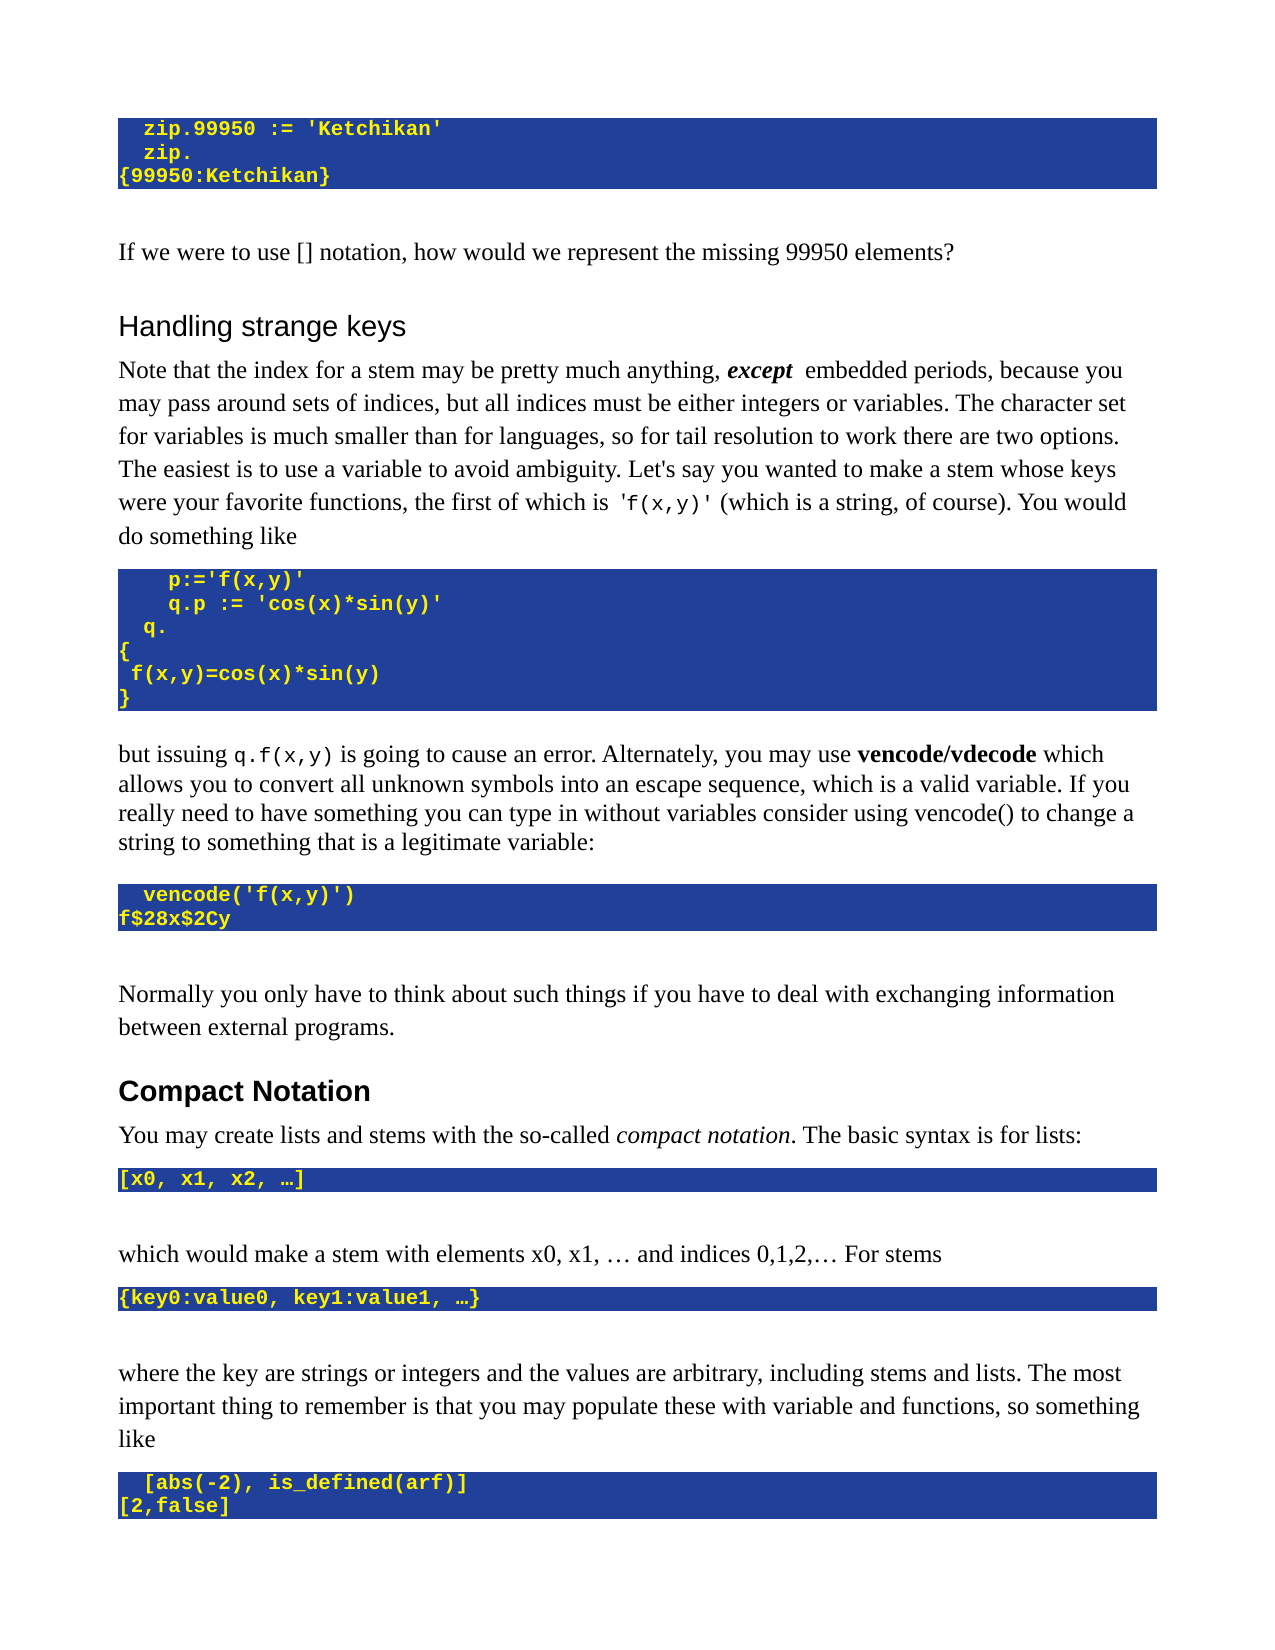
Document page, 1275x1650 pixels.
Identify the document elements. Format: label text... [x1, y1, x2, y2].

text f$28x$2Cy [118, 908, 1157, 931]
text { [118, 640, 1157, 663]
text which would make a stem with elements x0, x1, … and indices 0,1,2,… For stems [118, 1239, 1157, 1268]
text [x0, x1, x2, …] [118, 1168, 1157, 1192]
text p:='f(x,y)' [118, 569, 1157, 592]
text } [118, 687, 1157, 711]
text vencode('f(x,y)') [118, 884, 1157, 908]
text You may create lists and stems with the so-called compact notation. The basic syntax is for lists: [118, 1120, 1157, 1149]
subtitle Compact Notation [118, 1074, 1157, 1108]
text {key0:value0, key1:value1, …} [118, 1287, 1157, 1311]
subtitle Handling strange keys [118, 309, 1157, 343]
text where the key are strings or integers and the values are arbitrary, including stems and lists. The most important thing to remember is that you may populate these with variable and functions, so something like [118, 1358, 1157, 1453]
text but issuing q.f(x,y) is going to cause an error. Alternately, you may use vencode/vdecode which allows you to convert all unknown symbols into an escape sequence, which is a valid variable. If you really need to have something you can type in without variables consider using vencode() to change a string to something that is a legitimate variable: [118, 739, 1157, 855]
text zip. [118, 142, 1157, 165]
text {99950:Ketchikan} [118, 165, 1157, 189]
text q. [118, 616, 1157, 640]
text Normally you only have to think about such things if you have to deal with exchanging information between external programs. [118, 979, 1157, 1041]
text q.p := 'cos(x)*sin(y)' [118, 592, 1157, 616]
text [2,false] [118, 1495, 1157, 1519]
text zip.99950 := 'Ketchikan' [118, 118, 1157, 142]
text [abs(-2), is_defined(arf)] [118, 1472, 1157, 1495]
text Note that the index for a stem may be pretty much anything, except embedded periods, because you may pass around sets of indices, but all indices must be either integers or variables. The character set for variables is much smaller than for languages, so for tail resolution to work there are two options. The easiest is to use a variable to avoid ambiguity. Let's say you wanted to make a stem whose keys were your favorite functions, the first of which is 'f(x,y)' (which is a string, of course). You would do something like [118, 355, 1157, 550]
text f(x,y)=cos(x)*sin(y) [118, 663, 1157, 687]
text If we were to use [] notation, how would we represent the missing 99950 elements? [118, 237, 1157, 265]
